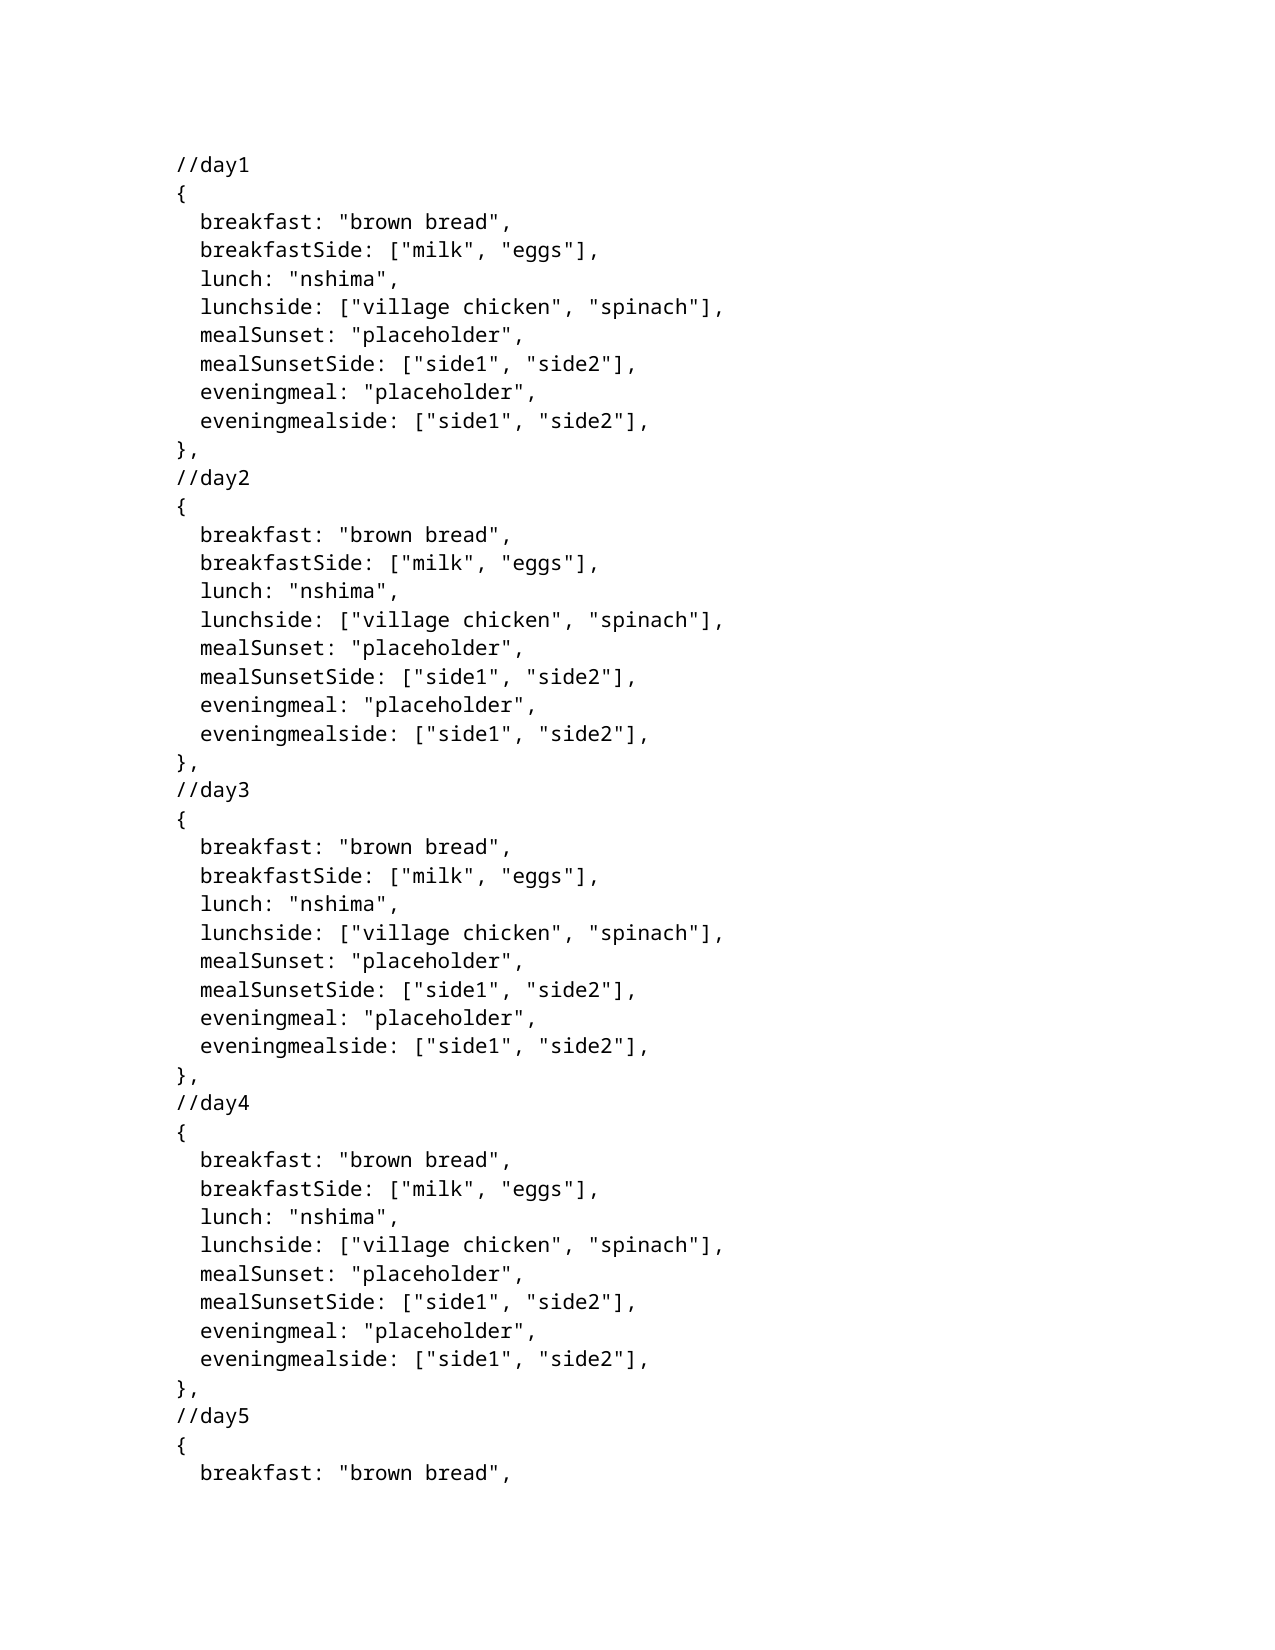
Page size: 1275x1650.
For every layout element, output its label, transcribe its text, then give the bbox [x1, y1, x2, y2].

text lunch: "nshima", [150, 1202, 1125, 1231]
text breakfast: "brown bread", [150, 1458, 1125, 1487]
text eveningmeal: "placeholder", [150, 377, 1125, 406]
text mealSunsetSide: ["side1", "side2"], [150, 1287, 1125, 1316]
text mealSunsetSide: ["side1", "side2"], [150, 662, 1125, 690]
text mealSunset: "placeholder", [150, 321, 1125, 349]
text breakfastSide: ["milk", "eggs"], [150, 1174, 1125, 1202]
text eveningmeal: "placeholder", [150, 690, 1125, 719]
text { [150, 178, 1125, 207]
text eveningmealside: ["side1", "side2"], [150, 406, 1125, 434]
text mealSunset: "placeholder", [150, 1259, 1125, 1287]
text mealSunset: "placeholder", [150, 633, 1125, 662]
text breakfastSide: ["milk", "eggs"], [150, 235, 1125, 264]
text eveningmeal: "placeholder", [150, 1003, 1125, 1032]
text breakfast: "brown bread", [150, 520, 1125, 548]
text breakfastSide: ["milk", "eggs"], [150, 861, 1125, 889]
text lunchside: ["village chicken", "spinach"], [150, 1231, 1125, 1259]
text { [150, 1430, 1125, 1458]
text breakfast: "brown bread", [150, 207, 1125, 235]
text eveningmeal: "placeholder", [150, 1316, 1125, 1344]
text lunch: "nshima", [150, 264, 1125, 292]
text eveningmealside: ["side1", "side2"], [150, 719, 1125, 747]
text }, [150, 1373, 1125, 1401]
text { [150, 1117, 1125, 1145]
text lunchside: ["village chicken", "spinach"], [150, 292, 1125, 321]
text eveningmealside: ["side1", "side2"], [150, 1032, 1125, 1060]
text lunchside: ["village chicken", "spinach"], [150, 918, 1125, 946]
text mealSunsetSide: ["side1", "side2"], [150, 975, 1125, 1003]
text }, [150, 747, 1125, 776]
text //day3 [150, 776, 1125, 804]
text }, [150, 434, 1125, 463]
text lunch: "nshima", [150, 889, 1125, 918]
text breakfast: "brown bread", [150, 832, 1125, 861]
text //day5 [150, 1401, 1125, 1430]
text //day2 [150, 463, 1125, 491]
text }, [150, 1060, 1125, 1088]
text lunch: "nshima", [150, 577, 1125, 605]
text mealSunsetSide: ["side1", "side2"], [150, 349, 1125, 377]
text { [150, 804, 1125, 832]
text lunchside: ["village chicken", "spinach"], [150, 605, 1125, 633]
text //day1 [150, 150, 1125, 178]
text breakfast: "brown bread", [150, 1145, 1125, 1174]
text { [150, 491, 1125, 520]
text mealSunset: "placeholder", [150, 946, 1125, 975]
text //day4 [150, 1088, 1125, 1117]
text breakfastSide: ["milk", "eggs"], [150, 548, 1125, 577]
text eveningmealside: ["side1", "side2"], [150, 1344, 1125, 1373]
